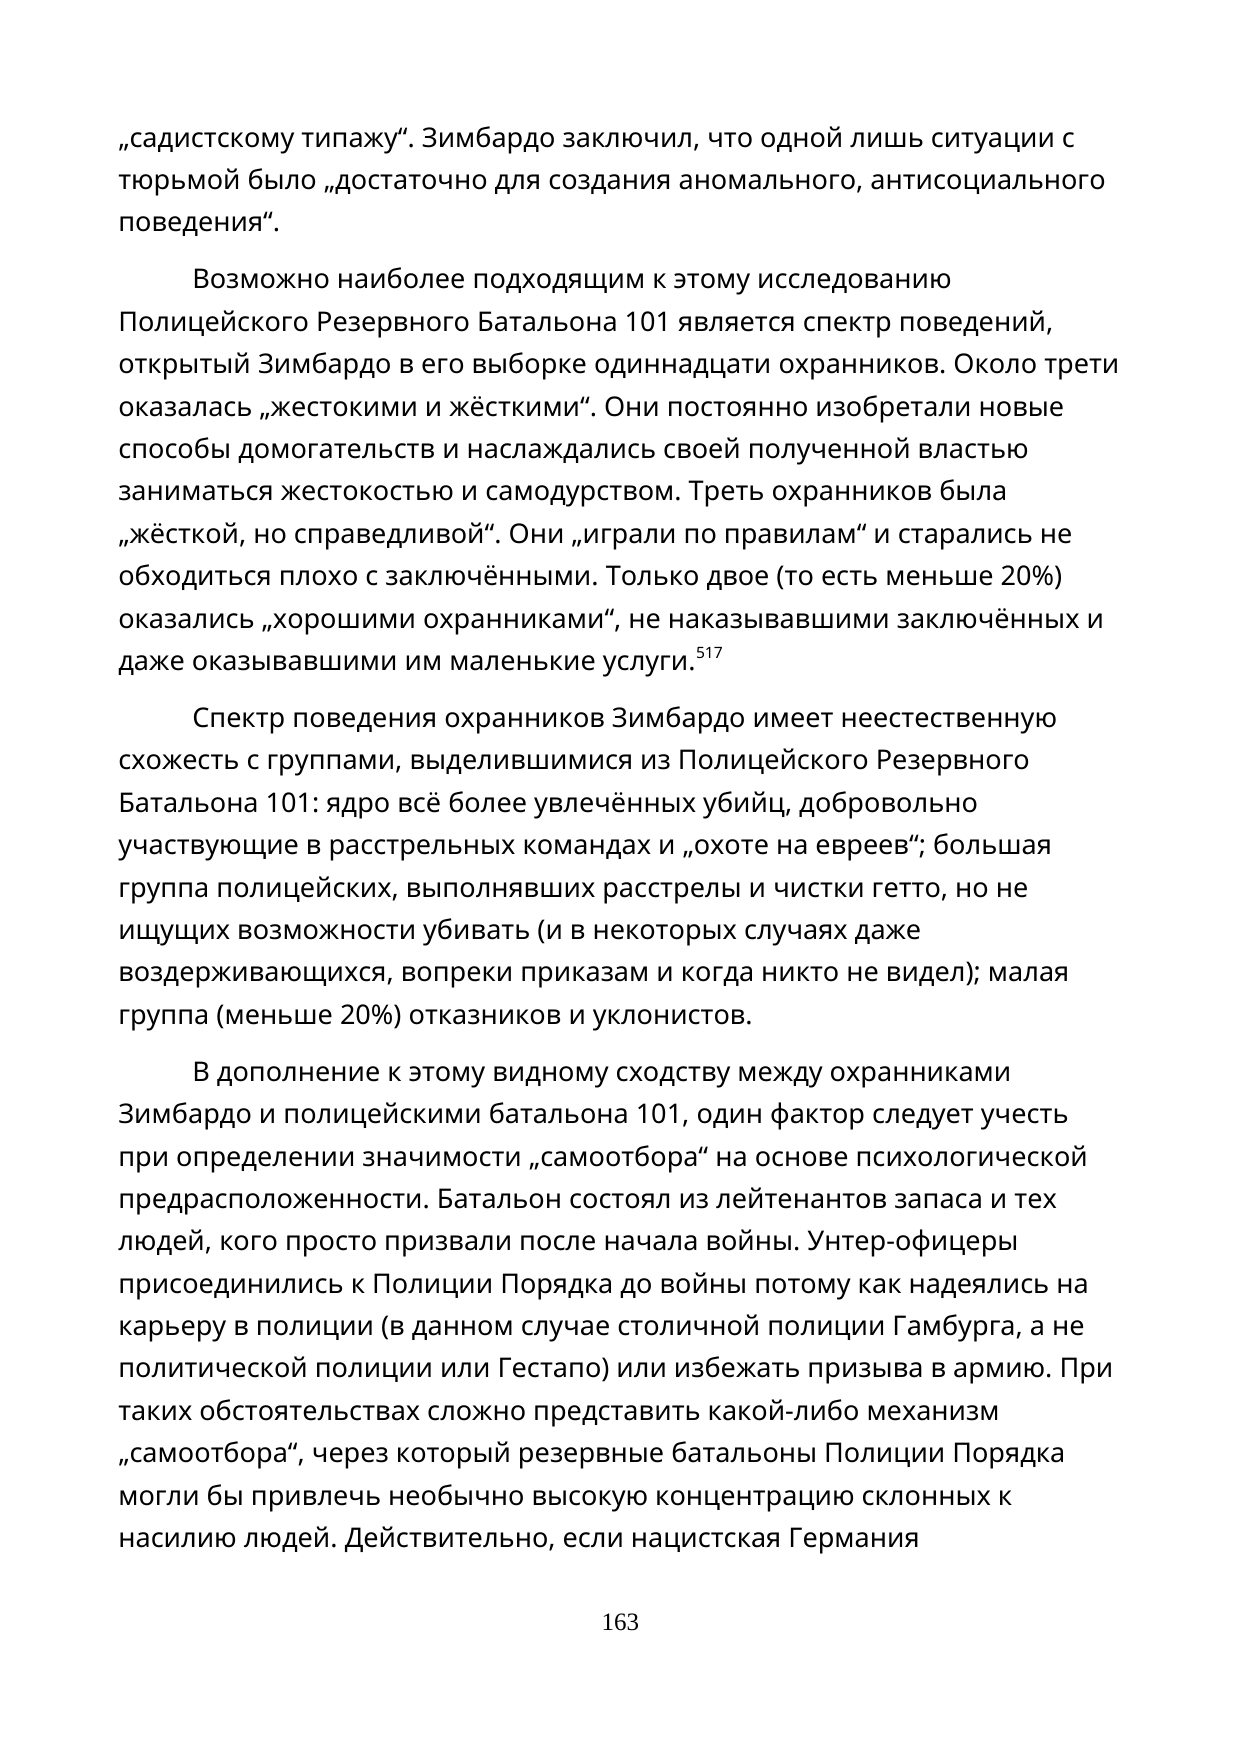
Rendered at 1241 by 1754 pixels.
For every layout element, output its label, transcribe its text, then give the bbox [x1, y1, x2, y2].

text В дополнение к этому видному сходству между охранниками Зимбардо и полицейскими батальона 101, один фактор следует учесть при определении значимости „самоотбора“ на основе психологической предрасположенности. Батальон состоял из лейтенантов запаса и тех людей, кого просто призвали после начала войны. Унтер-офицеры присоединились к Полиции Порядка до войны потому как надеялись на карьеру в полиции (в данном случае столичной полиции Гамбурга, а не политической полиции или Гестапо) или избежать призыва в армию. При таких обстоятельствах сложно представить какой-либо механизм „самоотбора“, через который резервные батальоны Полиции Порядка могли бы привлечь необычно высокую концентрацию склонных к насилию людей. Действительно, если нацистская Германия [118, 1052, 1122, 1555]
text „садистскому типажу“. Зимбардо заключил, что одной лишь ситуации с тюрьмой было „достаточно для создания аномального, антисоциального поведения“. [118, 118, 1122, 240]
text Спектр поведения охранников Зимбардо имеет неестественную схожесть с группами, выделившимися из Полицейского Резервного Батальона 101: ядро всё более увлечённых убийц, добровольно участвующие в расстрельных командах и „охоте на евреев“; большая группа полицейских, выполнявших расстрелы и чистки гетто, но не ищущих возможности убивать (и в некоторых случаях даже воздерживающихся, вопреки приказам и когда никто не видел); малая группа (меньше 20%) отказников и уклонистов. [118, 698, 1122, 1032]
text Возможно наиболее подходящим к этому исследованию Полицейского Резервного Батальона 101 является спектр поведений, открытый Зимбардо в его выборке одиннадцати охранников. Около трети оказалась „жестокими и жёсткими“. Они постоянно изобретали новые способы домогательств и наслаждались своей полученной властью заниматься жестокостью и самодурством. Треть охранников была „жёсткой, но справедливой“. Они „играли по правилам“ и старались не обходиться плохо с заключёнными. Только двое (то есть меньше 20%) оказались „хорошими охранниками“, не наказывавшими заключённых и даже оказывавшими им маленькие услуги. [118, 260, 1122, 678]
